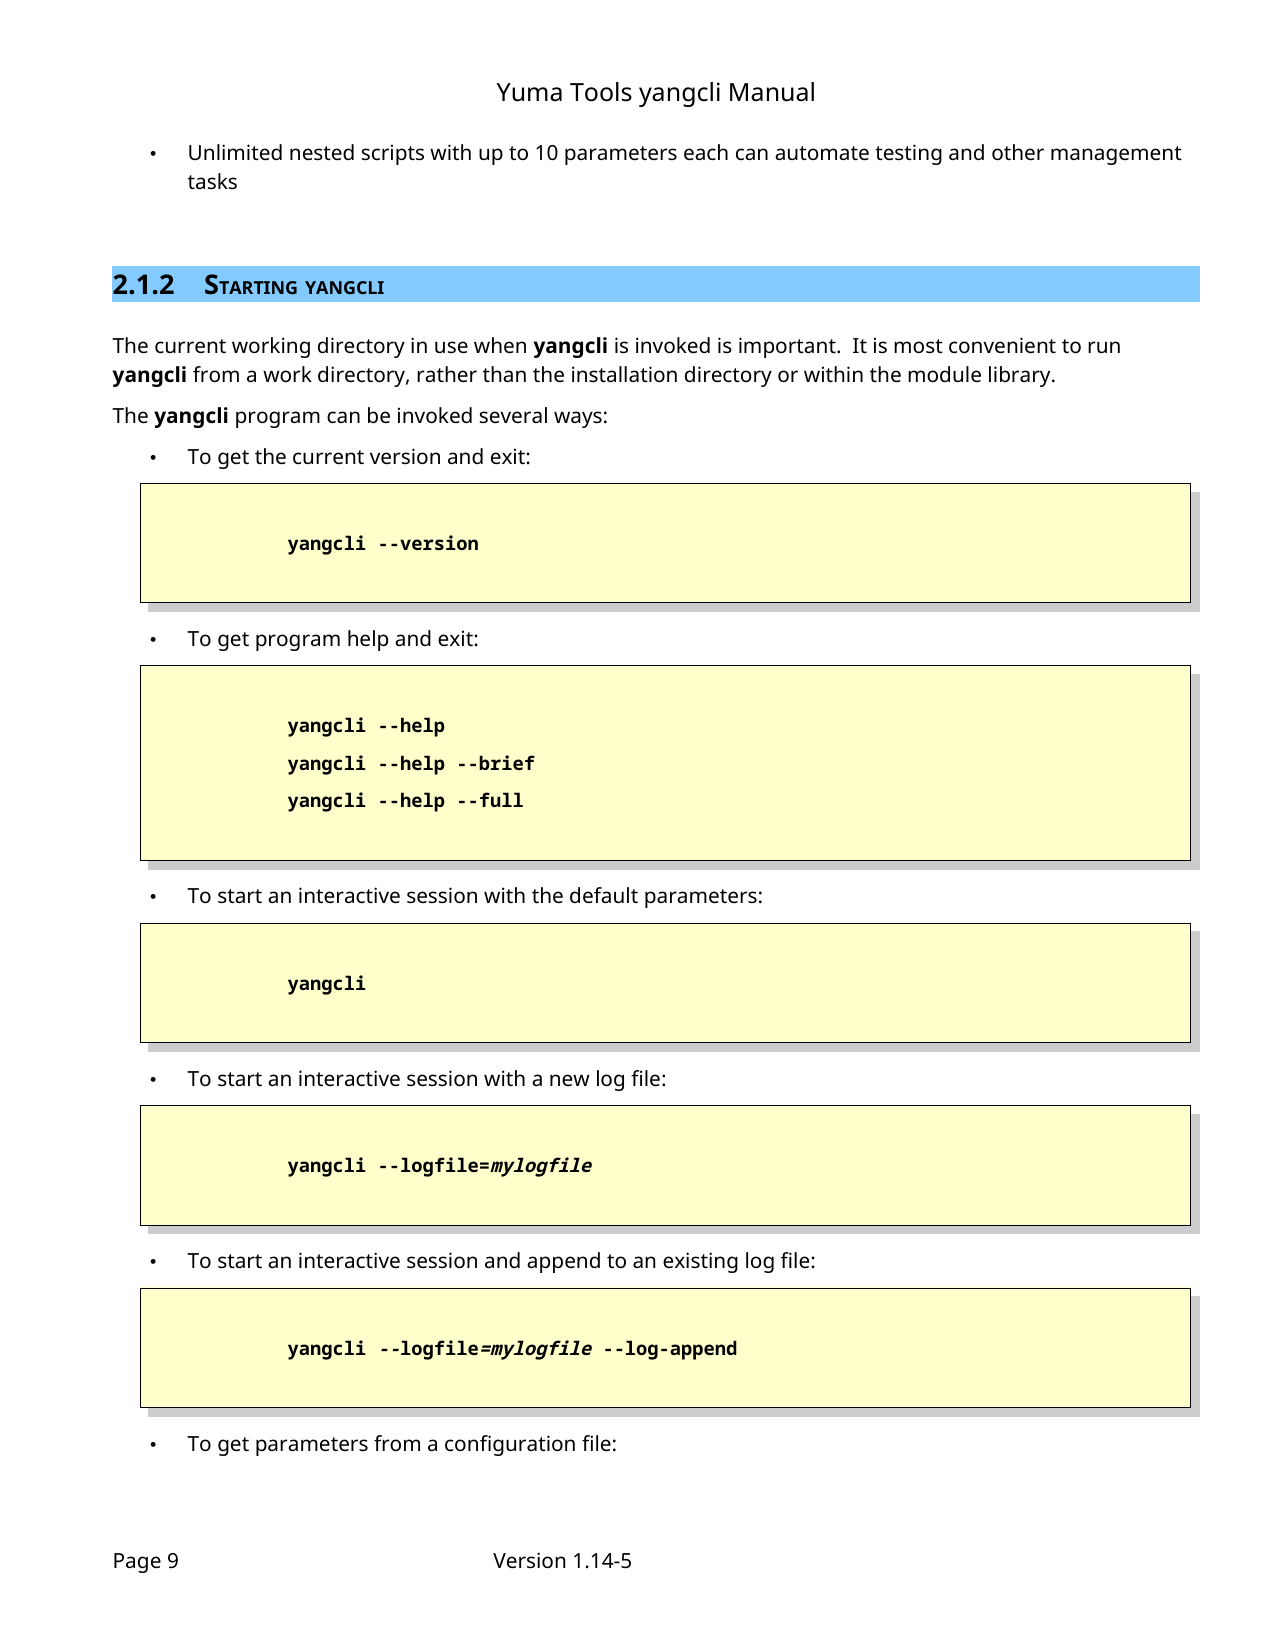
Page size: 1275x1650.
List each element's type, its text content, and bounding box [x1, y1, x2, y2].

text The yangcli program can be invoked several ways: [112, 401, 1200, 429]
list To get program help and exit: [150, 624, 1200, 653]
list To start an interactive session with the default parameters: [150, 882, 1200, 910]
subtitle Starting yangcli [112, 266, 1200, 302]
list To start an interactive session and append to an existing log file: [150, 1246, 1200, 1275]
text yangcli --logfile=mylogfile [141, 1142, 1190, 1178]
text yangcli --help --full [141, 778, 1190, 813]
text The current working directory in use when yangcli is invoked is important. It is most convenient to run yangcli from a work directory, rather than the installation directory or within the module library. [112, 332, 1200, 388]
text yangcli --help [141, 703, 1190, 738]
list To get the current version and exit: [150, 442, 1200, 470]
list Unlimited nested scripts with up to 10 parameters each can automate testing and other management tasks [150, 138, 1200, 195]
text yangcli --version [141, 520, 1190, 556]
text yangcli [141, 960, 1190, 996]
text yangcli --logfile=mylogfile --log-append [141, 1325, 1190, 1360]
list To start an interactive session with a new log file: [150, 1064, 1200, 1092]
text yangcli --help --brief [141, 740, 1190, 776]
list To get parameters from a configuration file: [150, 1429, 1200, 1457]
